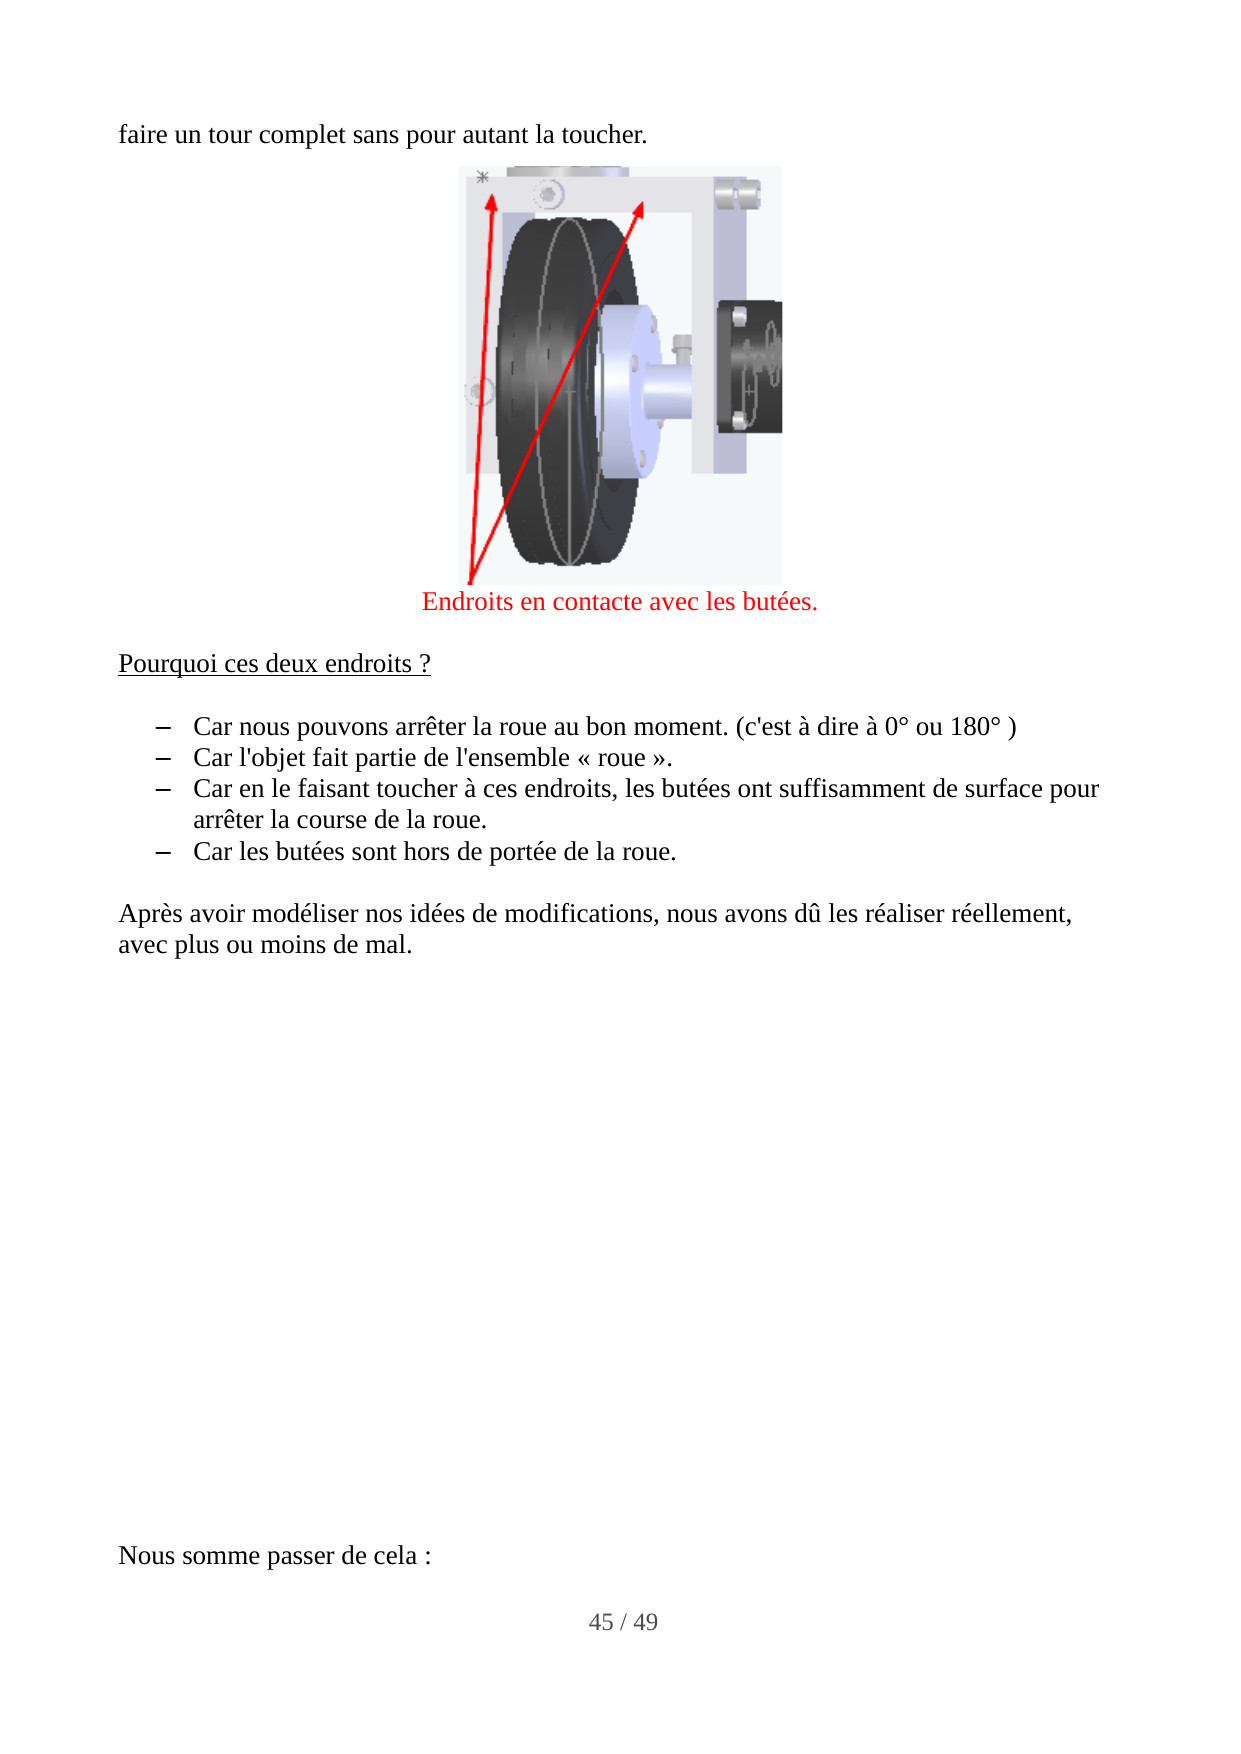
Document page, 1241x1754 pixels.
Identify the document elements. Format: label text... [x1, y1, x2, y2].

list Car nous pouvons arrêter la roue au bon moment. (c'est à dire à 0° ou 180° ) [156, 710, 1122, 741]
list Car l'objet fait partie de l'ensemble « roue ». [156, 741, 1122, 772]
text Nous somme passer de cela : [118, 1539, 1122, 1571]
list Car les butées sont hors de portée de la roue. [156, 835, 1122, 866]
text faire un tour complet sans pour autant la toucher. [118, 118, 1122, 149]
text Endroits en contacte avec les butées. [118, 585, 1122, 616]
list Car en le faisant toucher à ces endroits, les butées ont suffisamment de surface pour arrêter la course de la roue. [156, 772, 1122, 835]
text Après avoir modéliser nos idées de modifications, nous avons dû les réaliser réellement, avec plus ou moins de mal. [118, 897, 1122, 959]
text Pourquoi ces deux endroits ? [118, 648, 1122, 679]
picture [457, 166, 783, 585]
